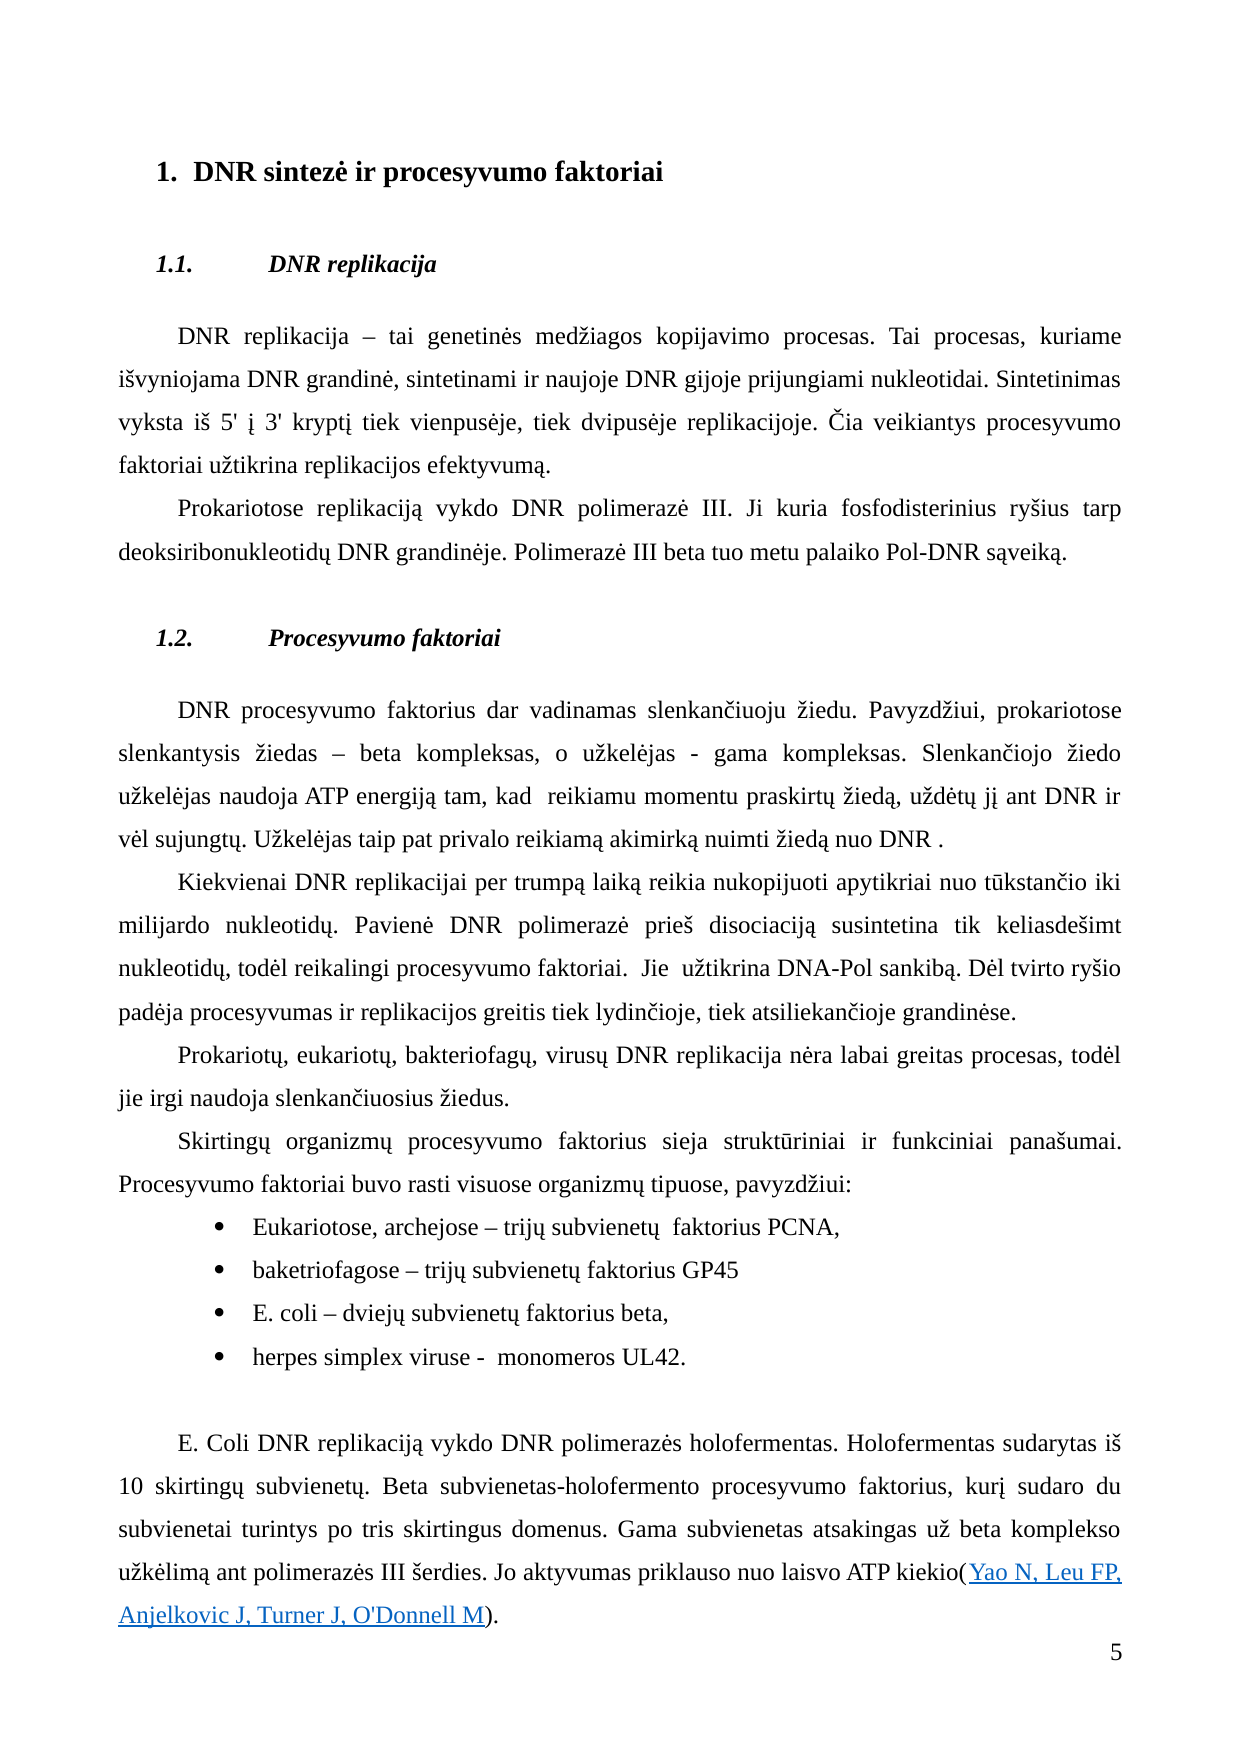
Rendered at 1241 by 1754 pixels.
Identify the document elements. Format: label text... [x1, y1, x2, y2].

list Eukariotose, archejose – trijų subvienetų faktorius PCNA, [215, 1212, 1122, 1241]
subtitle DNR sintezė ir procesyvumo faktoriai [156, 154, 1122, 188]
subtitle DNR replikacija [156, 249, 1122, 278]
text E. Coli DNR replikaciją vykdo DNR polimerazės holofermentas. Holofermentas sudarytas iš 10 skirtingų subvienetų. Beta subvienetas-holofermento procesyvumo faktorius, kurį sudaro du subvienetai turintys po tris skirtingus domenus. Gama subvienetas atsakingas už beta komplekso užkėlimą ant polimerazės III šerdies. Jo aktyvumas priklauso nuo laisvo ATP kiekio(Yao N, Leu FP, Anjelkovic J, Turner J, O'Donnell M). [118, 1428, 1122, 1629]
list baketriofagose – trijų subvienetų faktorius GP45 [215, 1255, 1122, 1284]
text Skirtingų organizmų procesyvumo faktorius sieja struktūriniai ir funkciniai panašumai. Procesyvumo faktoriai buvo rasti visuose organizmų tipuose, pavyzdžiui: [118, 1126, 1122, 1198]
text Kiekvienai DNR replikacijai per trumpą laiką reikia nukopijuoti apytikriai nuo tūkstančio iki milijardo nukleotidų. Pavienė DNR polimerazė prieš disociaciją susintetina tik keliasdešimt nukleotidų, todėl reikalingi procesyvumo faktoriai. Jie užtikrina DNA-Pol sankibą. Dėl tvirto ryšio padėja procesyvumas ir replikacijos greitis tiek lydinčioje, tiek atsiliekančioje grandinėse. [118, 867, 1122, 1025]
text DNR procesyvumo faktorius dar vadinamas slenkančiuoju žiedu. Pavyzdžiui, prokariotose slenkantysis žiedas – beta kompleksas, o užkelėjas - gama kompleksas. Slenkančiojo žiedo užkelėjas naudoja ATP energiją tam, kad reikiamu momentu praskirtų žiedą, uždėtų jį ant DNR ir vėl sujungtų. Užkelėjas taip pat privalo reikiamą akimirką nuimti žiedą nuo DNR . [118, 695, 1122, 853]
text Prokariotose replikaciją vykdo DNR polimerazė III. Ji kuria fosfodisterinius ryšius tarp deoksiribonukleotidų DNR grandinėje. Polimerazė III beta tuo metu palaiko Pol-DNR sąveiką. [118, 493, 1122, 565]
list E. coli – dviejų subvienetų faktorius beta, [215, 1298, 1122, 1327]
list herpes simplex viruse - monomeros UL42. [215, 1342, 1122, 1370]
text DNR replikacija – tai genetinės medžiagos kopijavimo procesas. Tai procesas, kuriame išvyniojama DNR grandinė, sintetinami ir naujoje DNR gijoje prijungiami nukleotidai. Sintetinimas vyksta iš 5' į 3' kryptį tiek vienpusėje, tiek dvipusėje replikacijoje. Čia veikiantys procesyvumo faktoriai užtikrina replikacijos efektyvumą. [118, 321, 1122, 479]
subtitle Procesyvumo faktoriai [156, 623, 1122, 652]
text Prokariotų, eukariotų, bakteriofagų, virusų DNR replikacija nėra labai greitas procesas, todėl jie irgi naudoja slenkančiuosius žiedus. [118, 1040, 1122, 1112]
